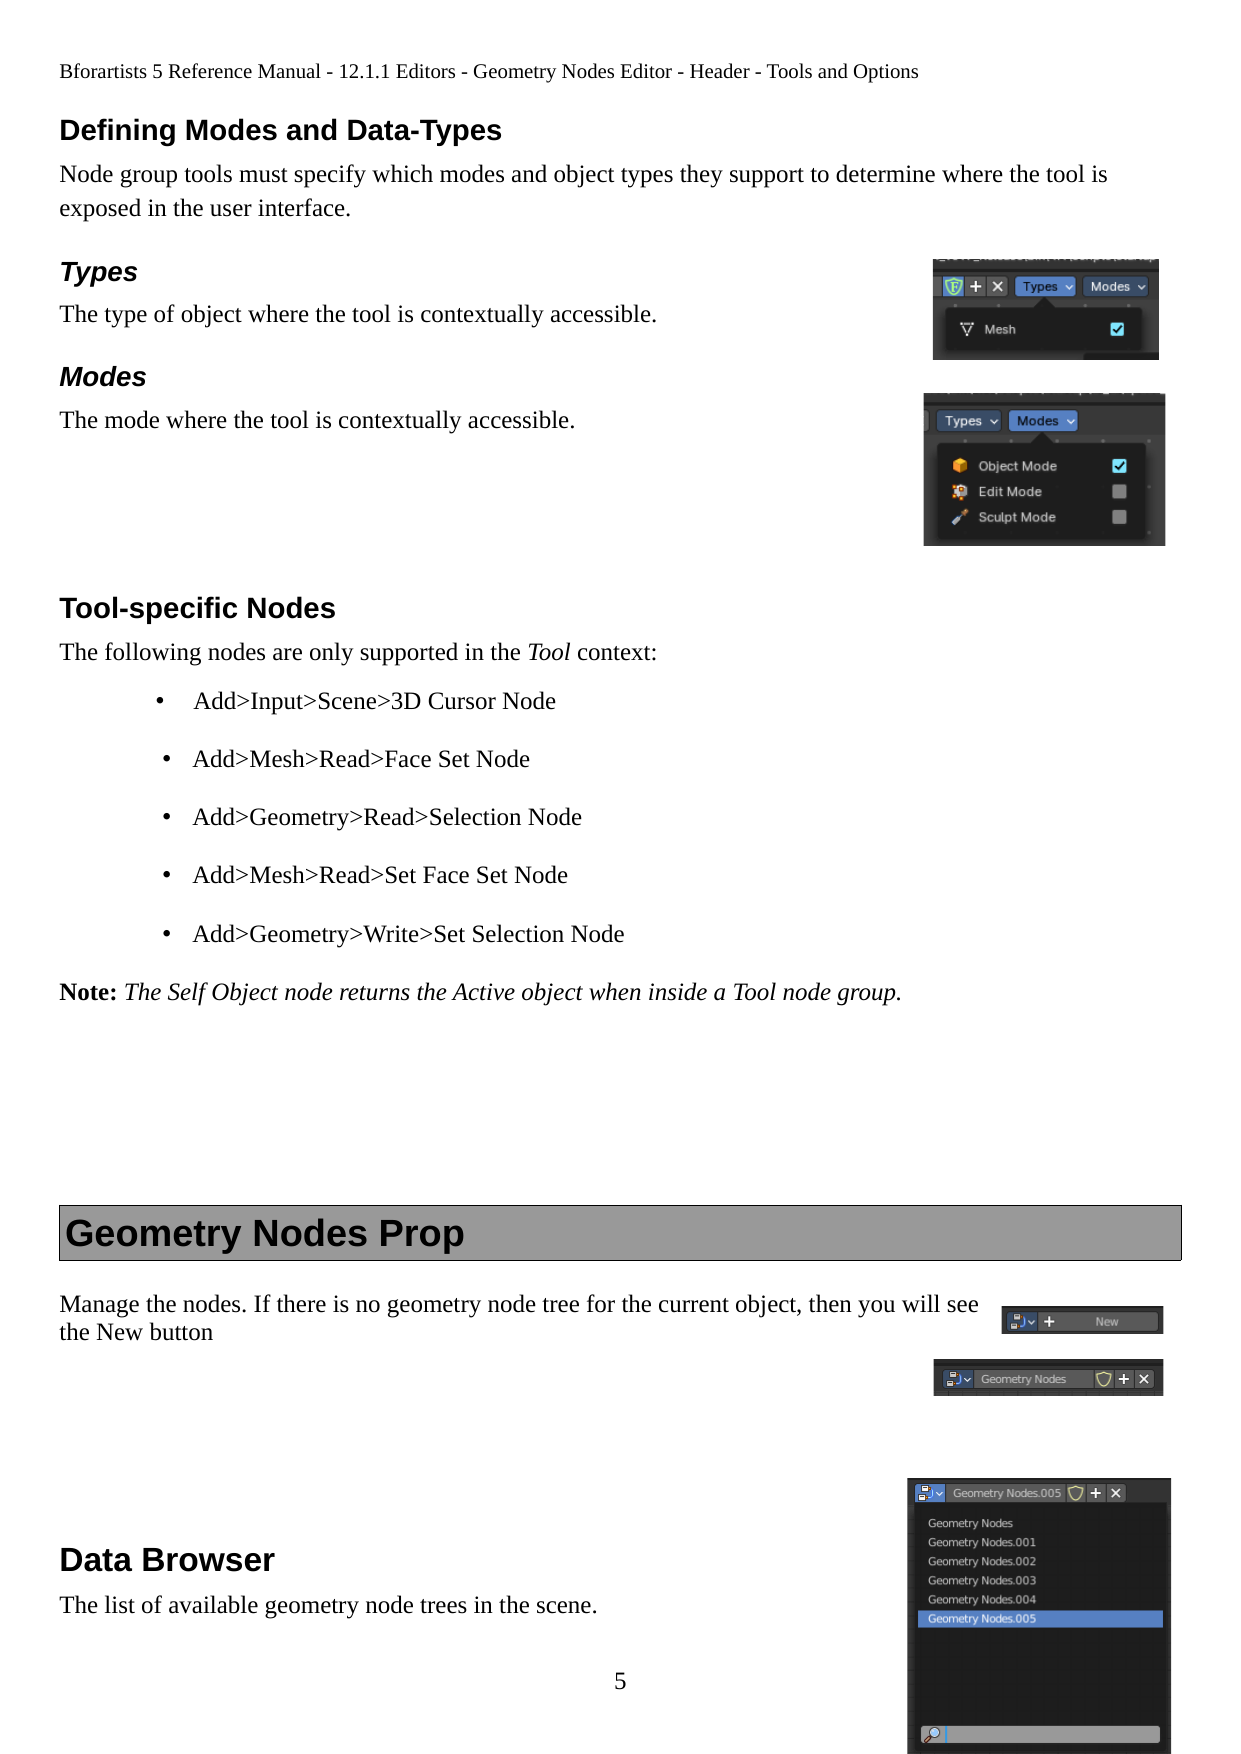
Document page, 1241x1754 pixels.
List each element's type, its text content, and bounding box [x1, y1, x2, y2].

list Add>Geometry>Read>Selection Node [162, 802, 1122, 831]
picture [932, 259, 1159, 360]
subtitle Types [59, 255, 1181, 287]
text Manage the nodes. If there is no geometry node tree for the current object, then you will see the New button [59, 1289, 1181, 1346]
picture [1001, 1306, 1164, 1334]
list Add>Input>Scene>3D Cursor Node [156, 686, 1181, 714]
list Add>Mesh>Read>Face Set Node [162, 744, 1122, 773]
text Node group tools must specify which modes and object types they support to determine where the tool is exposed in the user interface. [59, 159, 1181, 222]
text The mode where the tool is contextually accessible. [59, 405, 923, 434]
subtitle Modes [59, 361, 1181, 393]
table_header Geometry Nodes Prop [60, 1206, 1181, 1260]
text Note: The Self Object node returns the Active object when inside a Tool node group. [59, 977, 1181, 1006]
picture [907, 1478, 1172, 1754]
subtitle Tool-specific Nodes [59, 591, 1181, 624]
text The following nodes are only supported in the Tool context: [59, 637, 1181, 666]
picture [923, 393, 1166, 546]
subtitle Defining Modes and Data-Types [59, 113, 1181, 146]
picture [933, 1359, 1164, 1396]
list Add>Mesh>Read>Set Face Set Node [162, 861, 1122, 889]
text The type of object where the tool is contextually accessible. [59, 299, 932, 328]
subtitle [1172, 1539, 1181, 1578]
text The list of available geometry node trees in the scene. [59, 1591, 907, 1619]
list Add>Geometry>Write>Set Selection Node [162, 919, 1122, 947]
subtitle Data Browser [59, 1539, 907, 1578]
